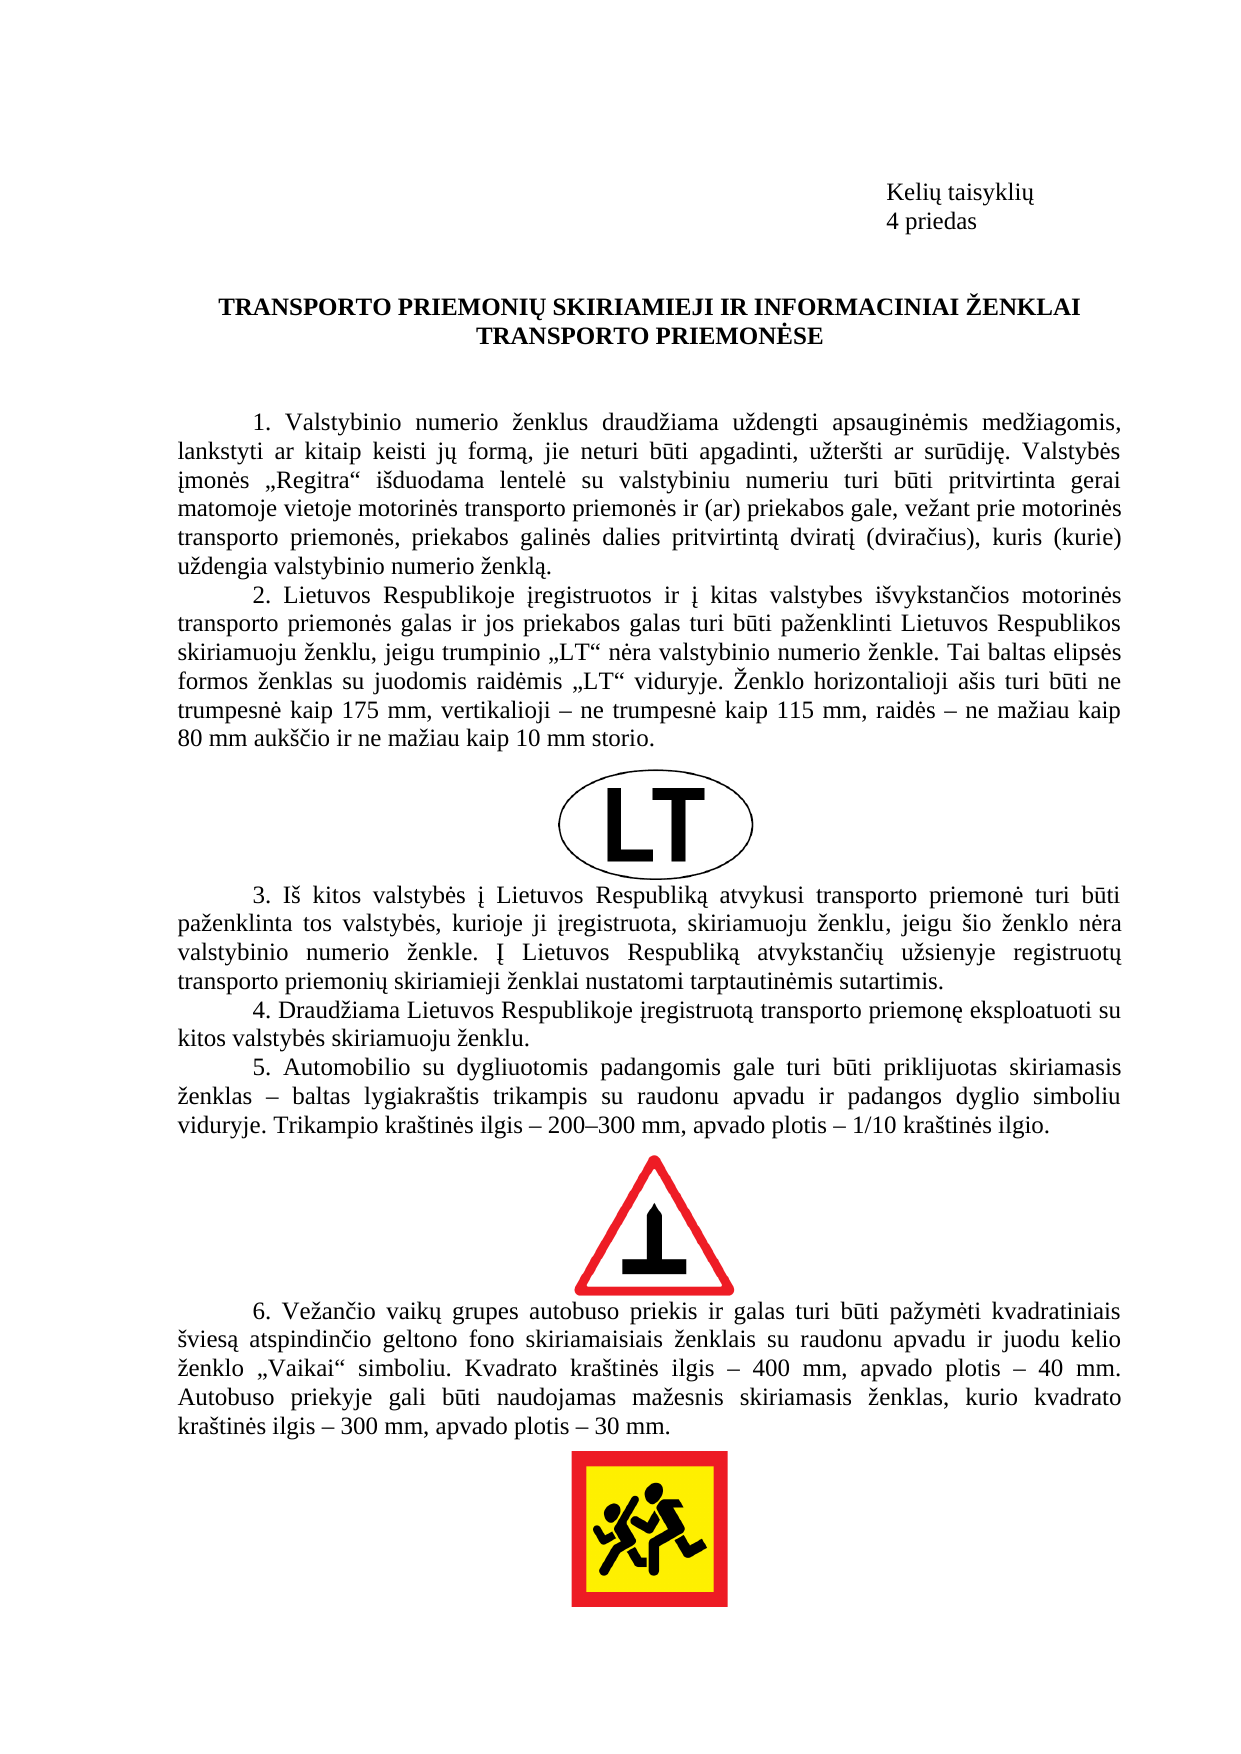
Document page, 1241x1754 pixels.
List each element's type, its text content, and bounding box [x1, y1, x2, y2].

text 4. Draudžiama Lietuvos Respublikoje įregistruotą transporto priemonę eksploatuoti su kitos valstybės skiriamuoju ženklu. [177, 995, 1122, 1052]
text 3. Iš kitos valstybės į Lietuvos Respubliką atvykusi transporto priemonė turi būti paženklinta tos valstybės, kurioje ji įregistruota, skiriamuoju ženklu, jeigu šio ženklo nėra valstybinio numerio ženkle. Į Lietuvos Respubliką atvykstančių užsienyje registruotų transporto priemonių skiriamieji ženklai nustatomi tarptautinėmis sutartimis. [177, 880, 1122, 995]
text 2. Lietuvos Respublikoje įregistruotos ir į kitas valstybes išvykstančios motorinės transporto priemonės galas ir jos priekabos galas turi būti paženklinti Lietuvos Respublikos skiriamuoju ženklu, jeigu trumpinio „LT“ nėra valstybinio numerio ženkle. Tai baltas elipsės formos ženklas su juodomis raidėmis „LT“ viduryje. Ženklo horizontalioji ašis turi būti ne trumpesnė kaip 175 mm, vertikalioji – ne trumpesnė kaip 115 mm, raidės – ne mažiau kaip 80 mm aukščio ir ne mažiau kaip 10 mm storio. [177, 580, 1122, 752]
text 6. Vežančio vaikų grupes autobuso priekis ir galas turi būti pažymėti kvadratiniais šviesą atspindinčio geltono fono skiriamaisiais ženklais su raudonu apvadu ir juodu kelio ženklo „Vaikai“ simboliu. Kvadrato kraštinės ilgis – 400 mm, apvado plotis – 40 mm. Autobuso priekyje gali būti naudojamas mažesnis skiriamasis ženklas, kurio kvadrato kraštinės ilgis – 300 mm, apvado plotis – 30 mm. [177, 1296, 1122, 1439]
text Kelių taisyklių 4 priedas [886, 177, 1122, 235]
text 5. Automobilio su dygliuotomis padangomis gale turi būti priklijuotas skiriamasis ženklas – baltas lygiakraštis trikampis su raudonu apvadu ir padangos dyglio simboliu viduryje. Trikampio kraštinės ilgis – 200–300 mm, apvado plotis – 1/10 kraštinės ilgio. [177, 1052, 1122, 1138]
text 1. Valstybinio numerio ženklus draudžiama uždengti apsauginėmis medžiagomis, lankstyti ar kitaip keisti jų formą, jie neturi būti apgadinti, užteršti ar surūdiję. Valstybės įmonės „Regitra“ išduodama lentelė su valstybiniu numeriu turi būti pritvirtinta gerai matomoje vietoje motorinės transporto priemonės ir (ar) priekabos gale, vežant prie motorinės transporto priemonės, priekabos galinės dalies pritvirtintą dviratį (dviračius), kuris (kurie) uždengia valstybinio numerio ženklą. [177, 407, 1122, 580]
text TRANSPORTO PRIEMONIŲ SKIRIAMIEJI IR INFORMACINIAI ŽENKLAI TRANSPORTO PRIEMONĖSE [177, 292, 1122, 350]
